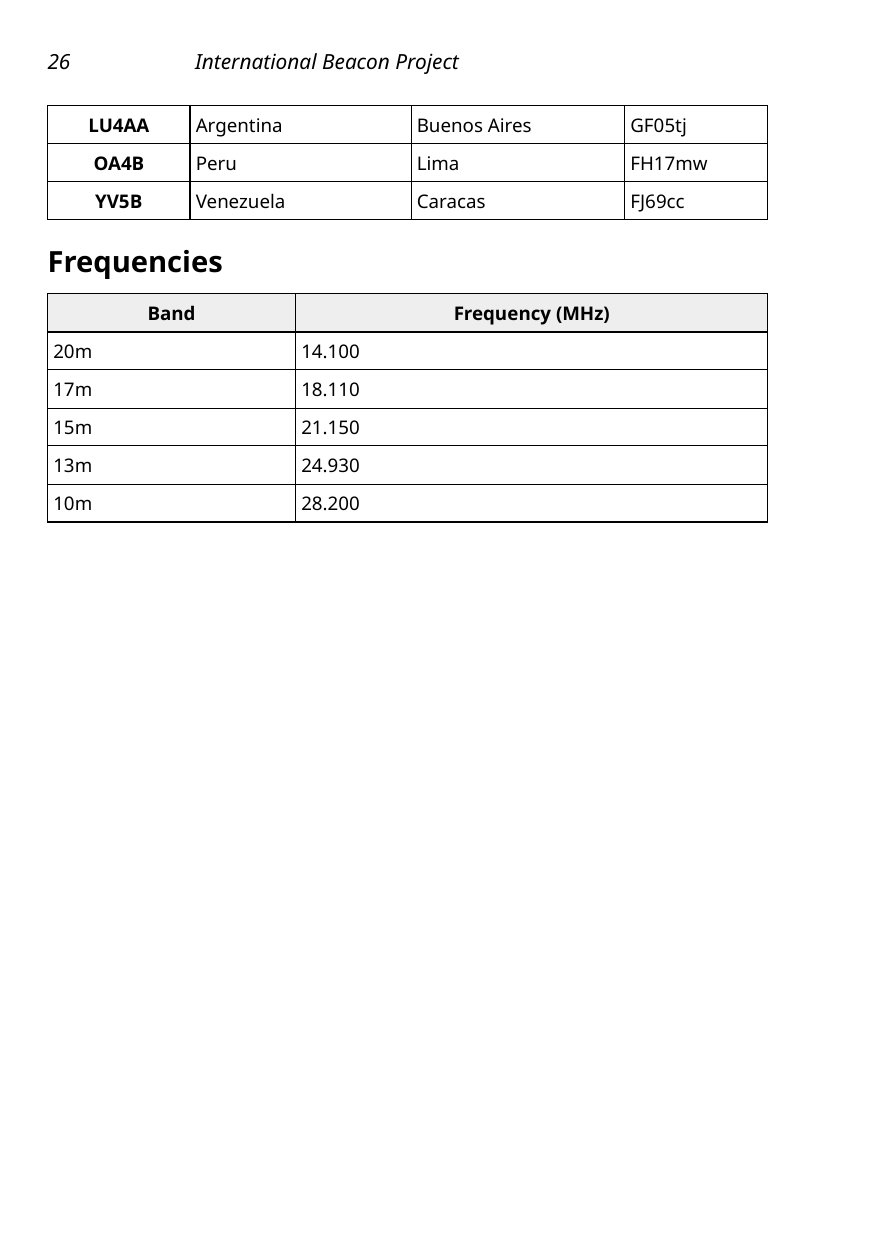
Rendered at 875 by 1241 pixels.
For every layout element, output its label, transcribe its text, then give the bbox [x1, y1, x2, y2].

table_cell FJ69cc [625, 182, 767, 219]
table_cell 15m [48, 409, 295, 445]
table_cell FH17mw [625, 144, 767, 181]
table_cell 21.150 [296, 409, 767, 445]
table_cell Peru [191, 144, 411, 181]
table_cell 28.200 [296, 485, 767, 521]
table_cell YV5B [48, 182, 189, 219]
subtitle Frequencies [47, 241, 768, 281]
table_cell 18.110 [296, 370, 767, 407]
table_cell 14.100 [296, 333, 767, 369]
table_cell Venezuela [191, 182, 411, 219]
table_cell Lima [412, 144, 624, 181]
table_header Band [48, 294, 295, 331]
table_cell GF05tj [625, 106, 767, 143]
table_cell Buenos Aires [412, 106, 624, 143]
table_cell Argentina [191, 106, 411, 143]
table_cell OA4B [48, 144, 189, 181]
table_cell Caracas [412, 182, 624, 219]
table_cell LU4AA [48, 106, 189, 143]
table_cell 17m [48, 370, 295, 407]
table_cell 24.930 [296, 446, 767, 483]
table_cell 20m [48, 333, 295, 369]
table_cell 10m [48, 485, 295, 521]
table_header Frequency (MHz) [296, 294, 767, 331]
table_cell 13m [48, 446, 295, 483]
